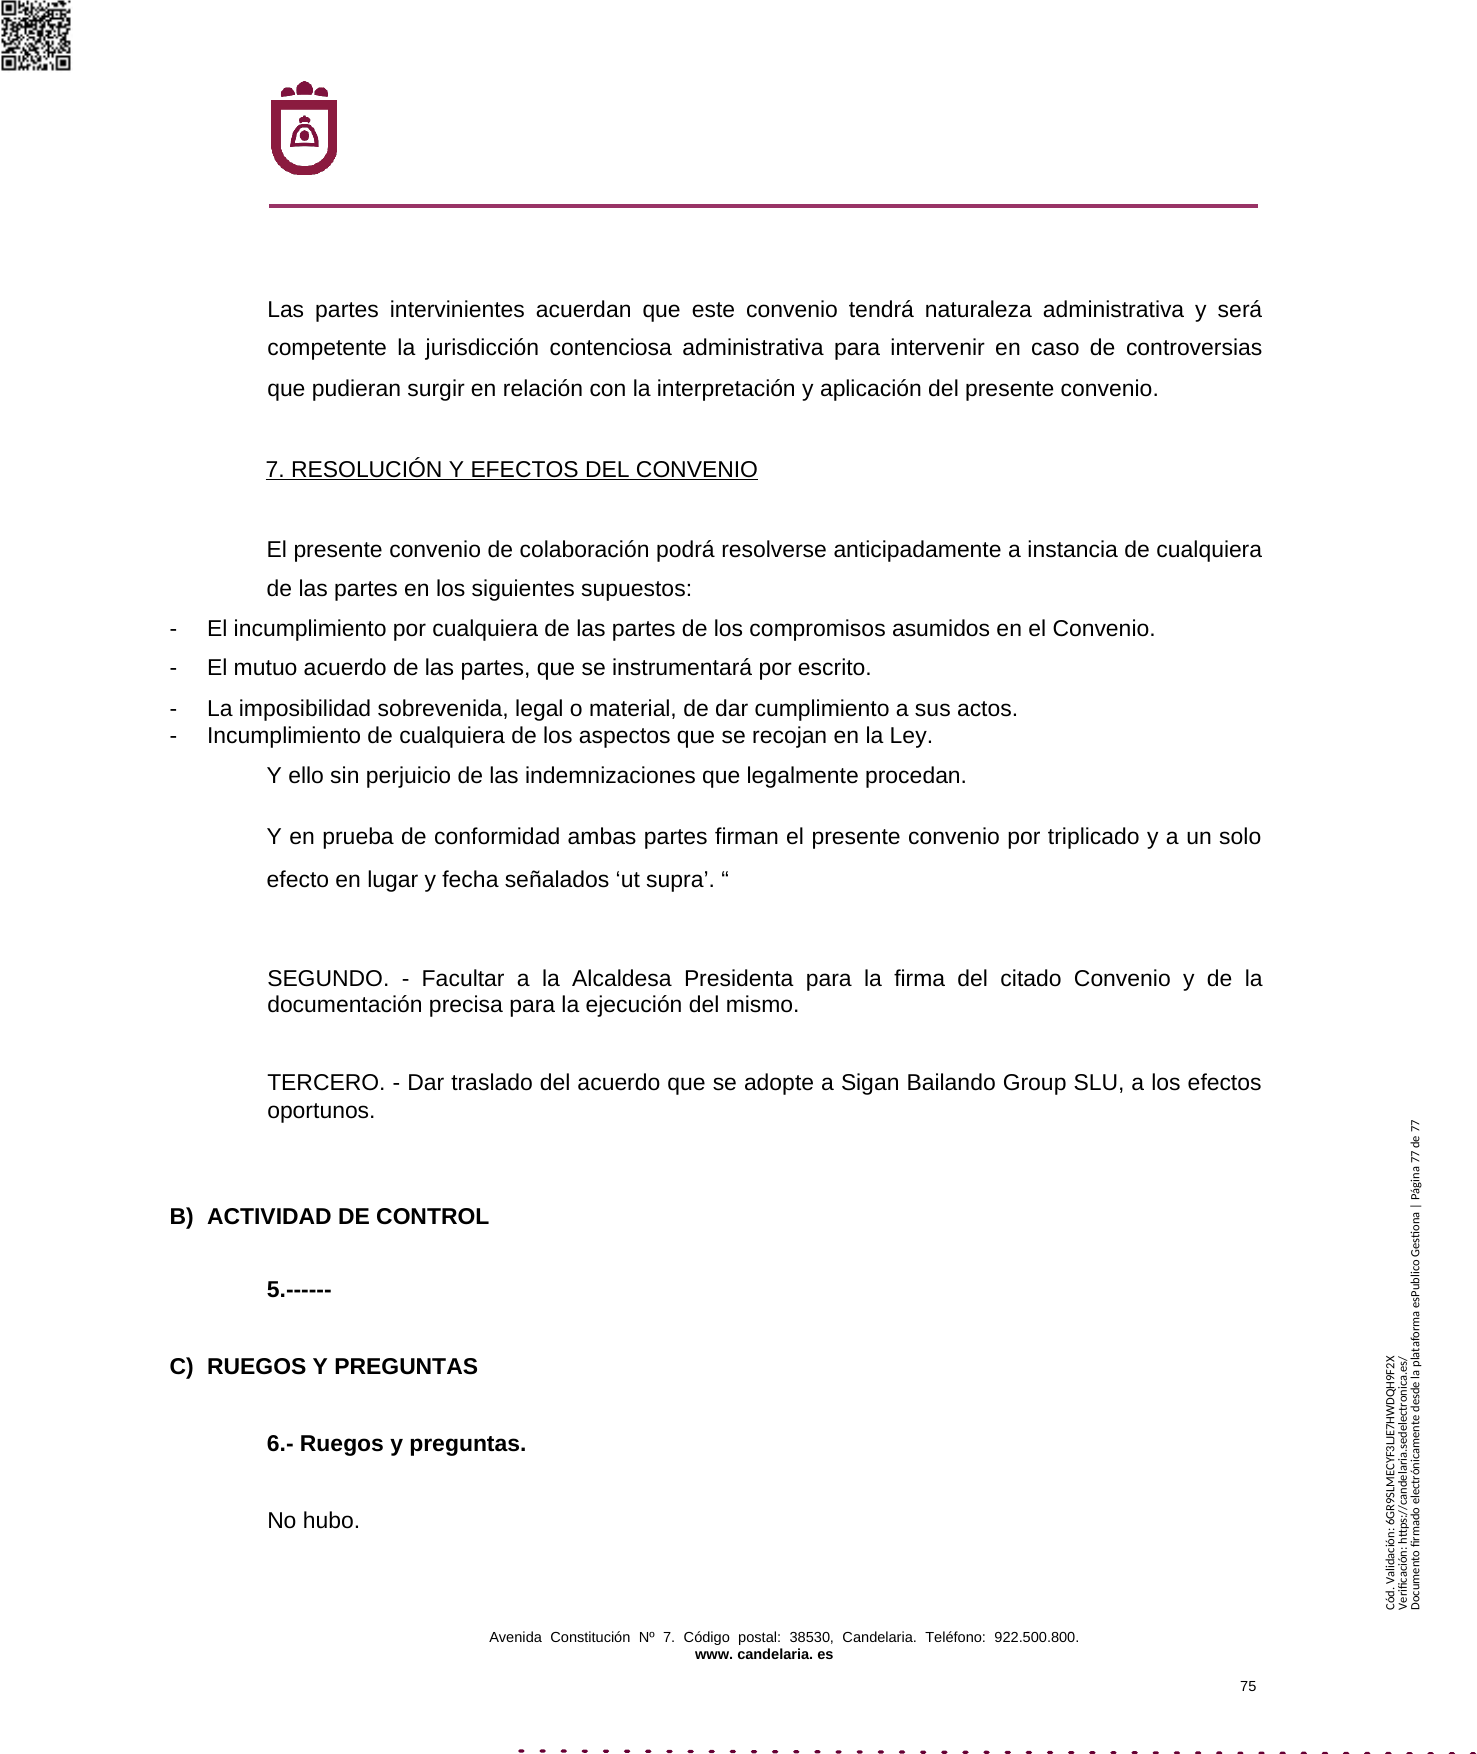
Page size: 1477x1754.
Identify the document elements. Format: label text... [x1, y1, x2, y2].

text Y en prueba de conformidad ambas partes firman el presente convenio por triplicado y a un solo efecto en lugar y fecha señalados ‘ut supra’. “ [266, 823, 1263, 892]
list El mutuo acuerdo de las partes, que se instrumentará por escrito. [169, 654, 1263, 681]
text El presente convenio de colaboración podrá resolverse anticipadamente a instancia de cualquiera de las partes en los siguientes supuestos: [266, 536, 1263, 601]
text 6.- Ruegos y preguntas. [267, 1430, 1269, 1456]
text No hubo. [267, 1507, 1263, 1533]
text Y ello sin perjuicio de las indemnizaciones que legalmente procedan. [266, 762, 1263, 788]
text 5.------ [267, 1276, 1269, 1302]
list La imposibilidad sobrevenida, legal o material, de dar cumplimiento a sus actos. [169, 694, 1263, 721]
text TERCERO. - Dar traslado del acuerdo que se adopte a Sigan Bailando Group SLU, a los efectos oportunos. [267, 1068, 1263, 1124]
list Incumplimiento de cualquiera de los aspectos que se recojan en la Ley. [169, 722, 1263, 748]
text SEGUNDO. - Facultar a la Alcaldesa Presidenta para la firma del citado Convenio y de la documentación precisa para la ejecución del mismo. [267, 964, 1263, 1018]
text Las partes intervinientes acuerdan que este convenio tendrá naturaleza administrativa y será competente la jurisdicción contenciosa administrativa para intervenir en caso de controversias que pudieran surgir en relación con la interpretación y aplicación del presente convenio. [267, 296, 1263, 402]
list RUEGOS Y PREGUNTAS [169, 1353, 1269, 1379]
list El incumplimiento por cualquiera de las partes de los compromisos asumidos en el Convenio. [169, 615, 1263, 641]
subtitle 7. RESOLUCIÓN Y EFECTOS DEL CONVENIO [265, 456, 1269, 482]
list ACTIVIDAD DE CONTROL [169, 1201, 1269, 1230]
